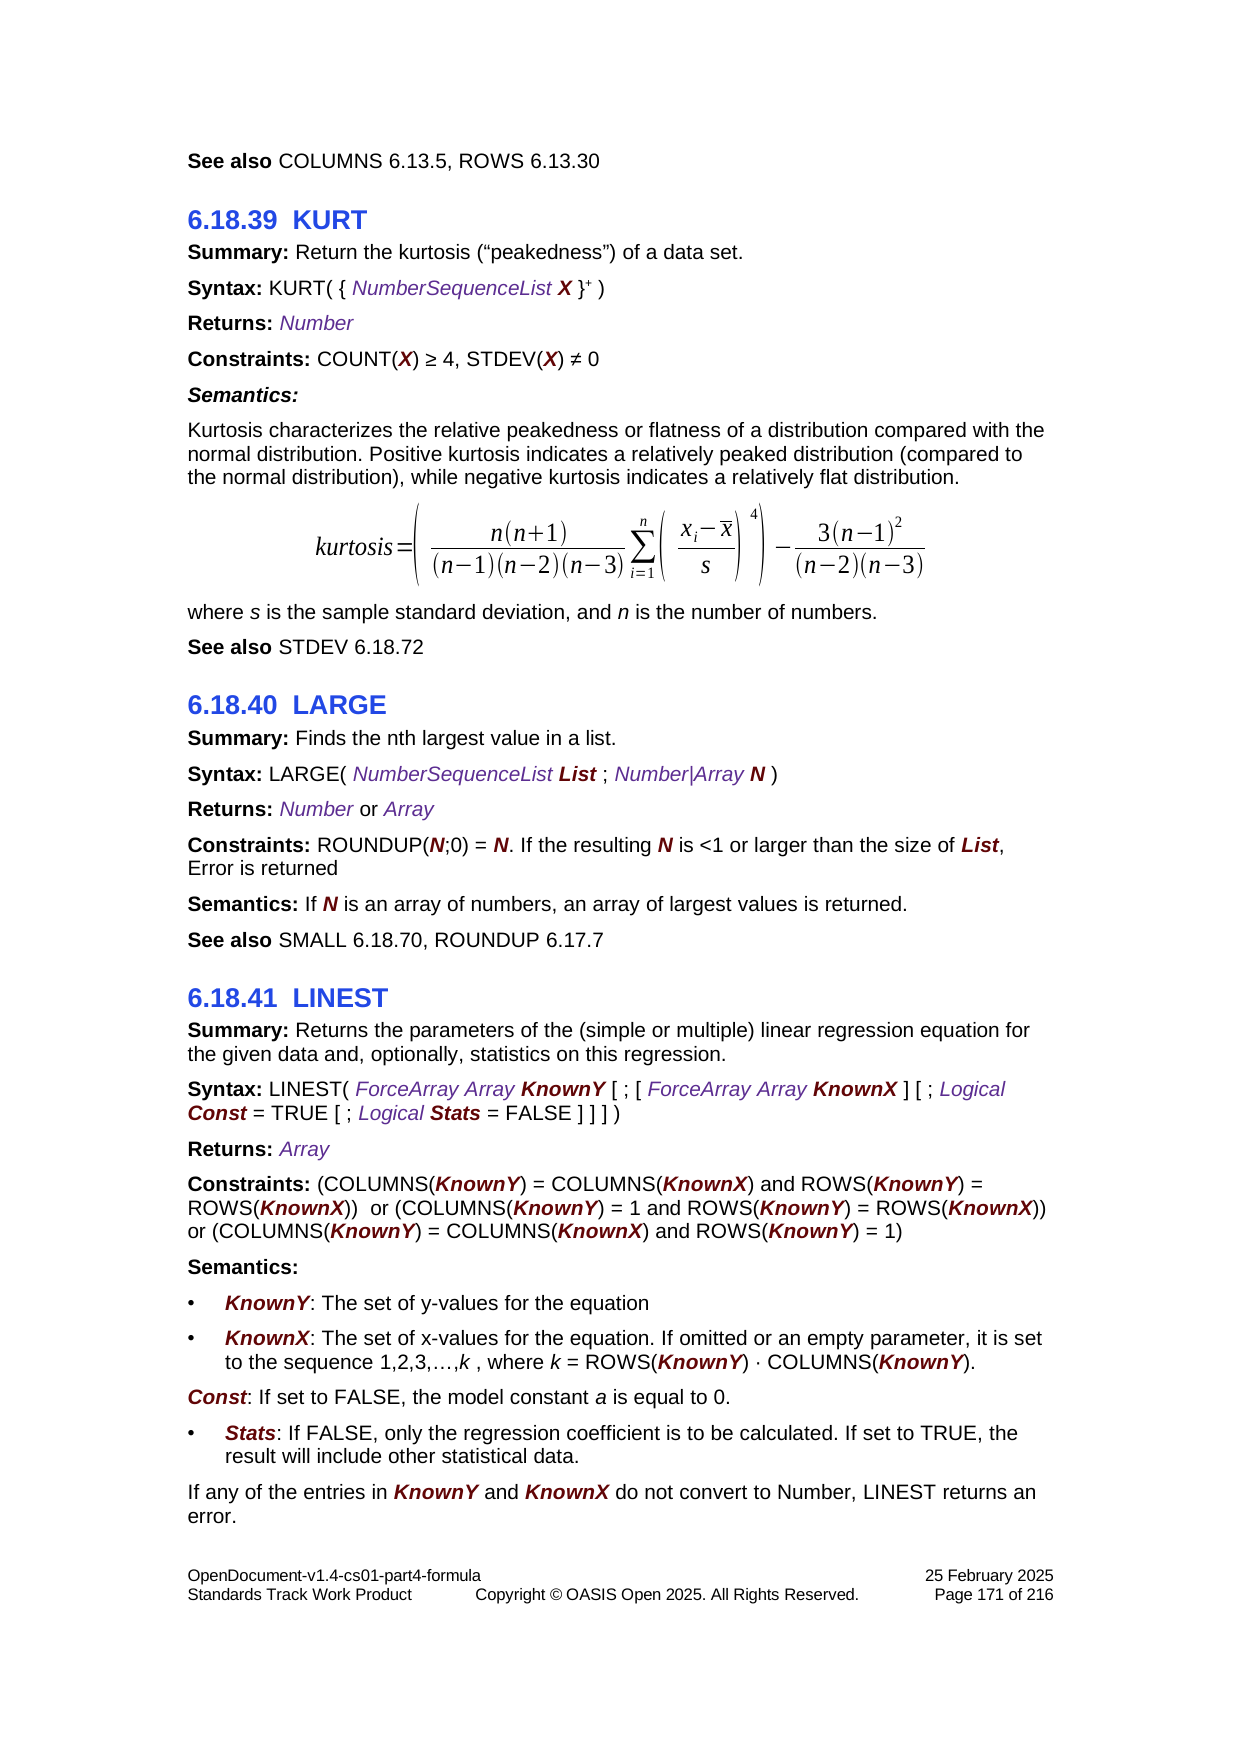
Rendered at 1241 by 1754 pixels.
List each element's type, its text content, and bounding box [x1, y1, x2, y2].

text Constraints: ROUNDUP(N;0) = N. If the resulting N is <1 or larger than the size of List, Error is returned [187, 833, 1053, 880]
text Constraints: (COLUMNS(KnownY) = COLUMNS(KnownX) and ROWS(KnownY) = ROWS(KnownX)) or (COLUMNS(KnownY) = 1 and ROWS(KnownY) = ROWS(KnownX)) or (COLUMNS(KnownY) = COLUMNS(KnownX) and ROWS(KnownY) = 1) [187, 1173, 1053, 1243]
text Const: If set to FALSE, the model constant a is equal to 0. [187, 1386, 1053, 1409]
text Returns: Number [187, 312, 1053, 335]
text Semantics: [187, 383, 1053, 407]
text If any of the entries in KnownY and KnownX do not convert to Number, LINEST returns an error. [187, 1481, 1053, 1528]
subtitle KURT [187, 204, 1053, 234]
text See also STDEV 6.18.72 [187, 636, 1053, 659]
text Summary: Return the kurtosis (“peakedness”) of a data set. [187, 241, 1053, 264]
list KnownX: The set of x-values for the equation. If omitted or an empty parameter, it is set to the sequence 1,2,3,…,k , where k = ROWS(KnownY) ∙ COLUMNS(KnownY). [187, 1327, 1053, 1374]
text where s is the sample standard deviation, and n is the number of numbers. [187, 600, 1053, 624]
text Syntax: LARGE( NumberSequenceList List ; Number|Array N ) [187, 762, 1053, 786]
text Summary: Returns the parameters of the (simple or multiple) linear regression equation for the given data and, optionally, statistics on this regression. [187, 1019, 1053, 1066]
list Stats: If FALSE, only the regression coefficient is to be calculated. If set to TRUE, the result will include other statistical data. [187, 1421, 1053, 1468]
text See also COLUMNS 6.13.5, ROWS 6.13.30 [187, 150, 1053, 173]
text Semantics: [187, 1255, 1053, 1279]
text Semantics: If N is an array of numbers, an array of largest values is returned. [187, 892, 1053, 916]
text Returns: Array [187, 1137, 1053, 1161]
subtitle LARGE [187, 690, 1053, 720]
subtitle LINEST [187, 983, 1053, 1013]
text Constraints: COUNT(X) ≥ 4, STDEV(X) ≠ 0 [187, 347, 1053, 371]
list KnownY: The set of y-values for the equation [187, 1291, 1053, 1314]
text Returns: Number or Array [187, 798, 1053, 821]
text Summary: Finds the nth largest value in a list. [187, 726, 1053, 750]
text Kurtosis characterizes the relative peakedness or flatness of a distribution compared with the normal distribution. Positive kurtosis indicates a relatively peaked distribution (compared to the normal distribution), while negative kurtosis indicates a relatively flat distribution. [187, 419, 1053, 489]
text Syntax: KURT( { NumberSequenceList X }+ ) [187, 276, 1053, 300]
text See also SMALL 6.18.70, ROUNDUP 6.17.7 [187, 928, 1053, 952]
text Syntax: LINEST( ForceArray Array KnownY [ ; [ ForceArray Array KnownX ] [ ; Logical Const = TRUE [ ; Logical Stats = FALSE ] ] ] ) [187, 1078, 1053, 1125]
